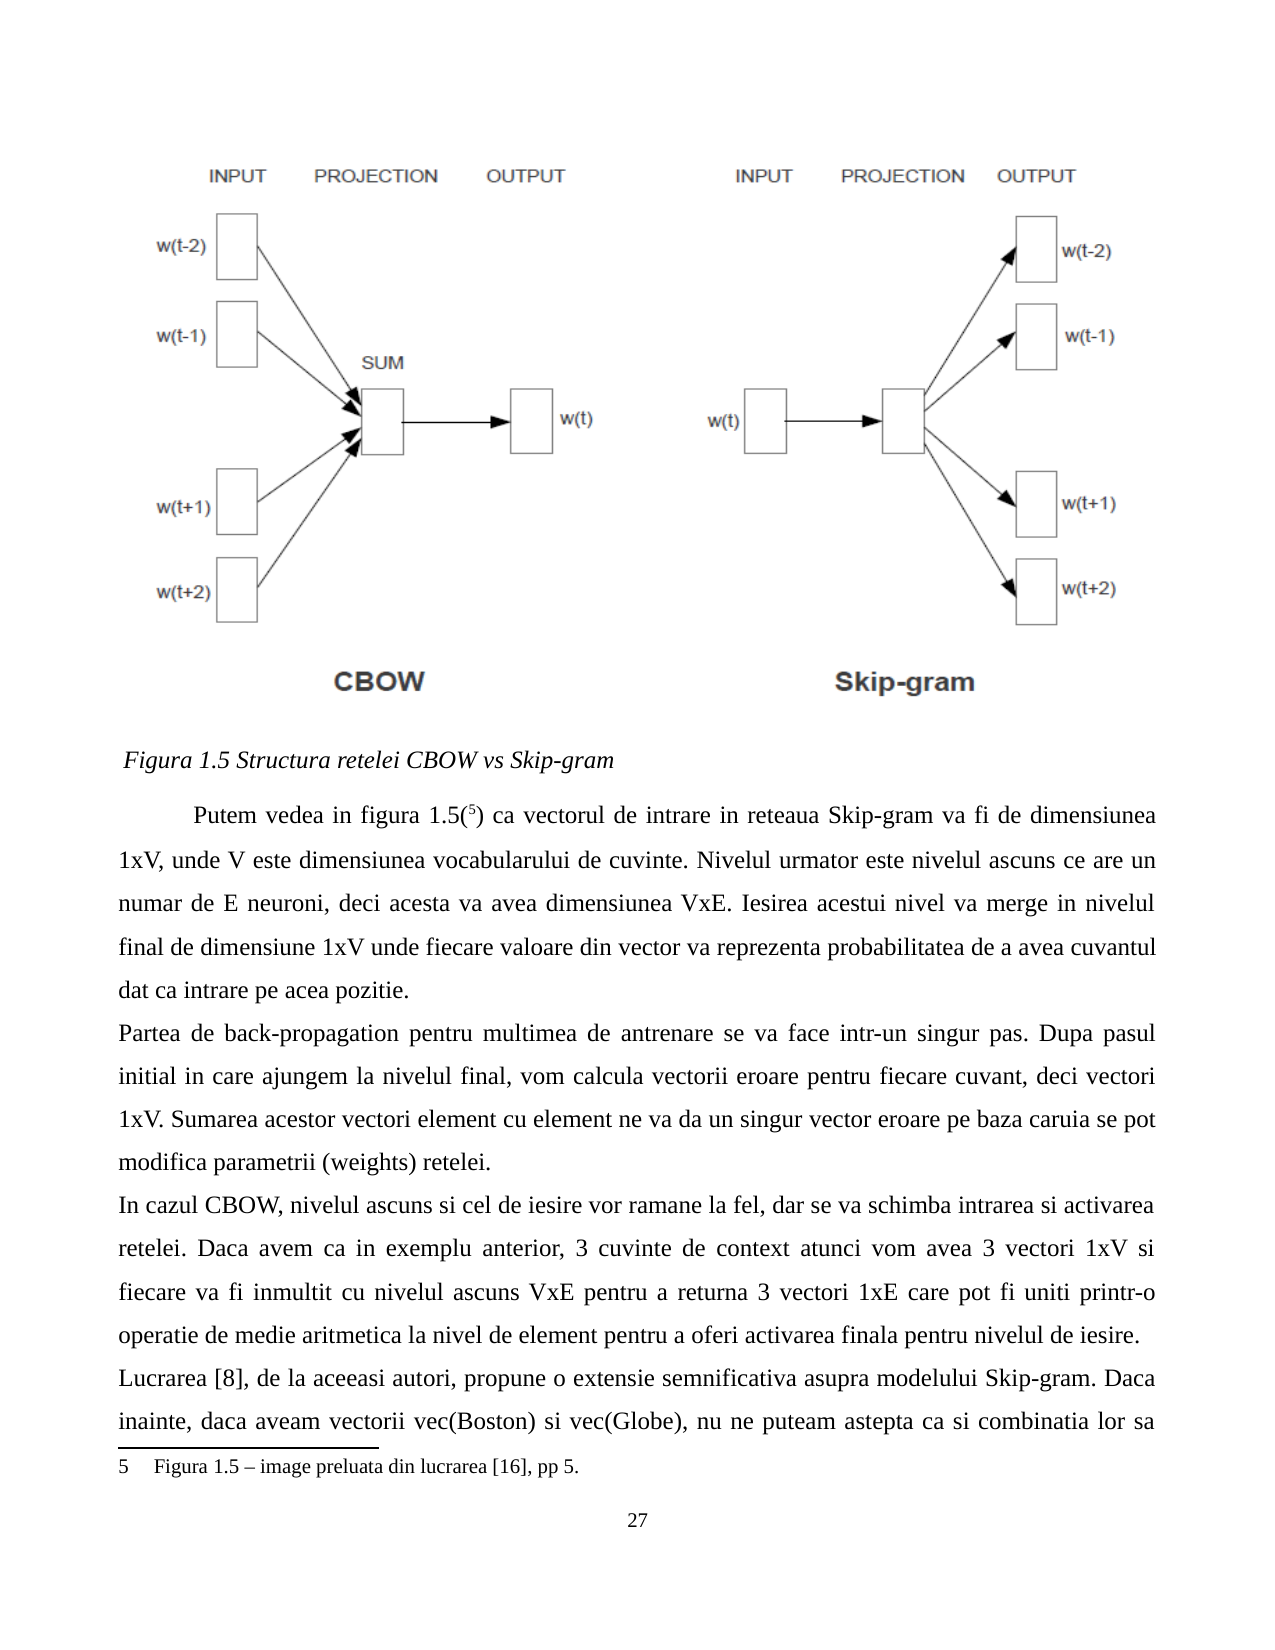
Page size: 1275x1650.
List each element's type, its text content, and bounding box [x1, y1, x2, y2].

subtitle In cazul CBOW, nivelul ascuns si cel de iesire vor ramane la fel, dar se va schimba intrarea si activarea retelei. Daca avem ca in exemplu anterior, 3 cuvinte de context atunci vom avea 3 vectori 1xV si fiecare va fi inmultit cu nivelul ascuns VxE pentru a returna 3 vectori 1xE care pot fi uniti printr-o operatie de medie aritmetica la nivel de element pentru a oferi activarea finala pentru nivelul de iesire. [118, 1190, 1157, 1348]
subtitle Figura 1.5 Structura retelei CBOW vs Skip-gram [123, 740, 1162, 773]
subtitle Putem vedea in figura 1.5() ca vectorul de intrare in reteaua Skip-gram va fi de dimensiunea 1xV, unde V este dimensiunea vocabularului de cuvinte. Nivelul urmator este nivelul ascuns ce are un numar de E neuroni, deci acesta va avea dimensiunea VxE. Iesirea acestui nivel va merge in nivelul final de dimensiune 1xV unde fiecare valoare din vector va reprezenta probabilitatea de a avea cuvantul dat ca intrare pe acea pozitie. [118, 118, 1162, 1003]
subtitle Partea de back-propagation pentru multimea de antrenare se va face intr-un singur pas. Dupa pasul initial in care ajungem la nivelul final, vom calcula vectorii eroare pentru fiecare cuvant, deci vectori 1xV. Sumarea acestor vectori element cu element ne va da un singur vector eroare pe baza caruia se pot modifica parametrii (weights) retelei. [118, 1018, 1157, 1176]
subtitle Figura 1.5 – image preluata din lucrarea [16], pp 5. [118, 1454, 1157, 1478]
picture [123, 131, 1162, 740]
subtitle Lucrarea [8], de la aceeasi autori, propune o extensie semnificativa asupra modelului Skip-gram. Daca inainte, daca aveam vectorii vec(Boston) si vec(Globe), nu ne puteam astepta ca si combinatia lor sa [118, 1363, 1157, 1435]
